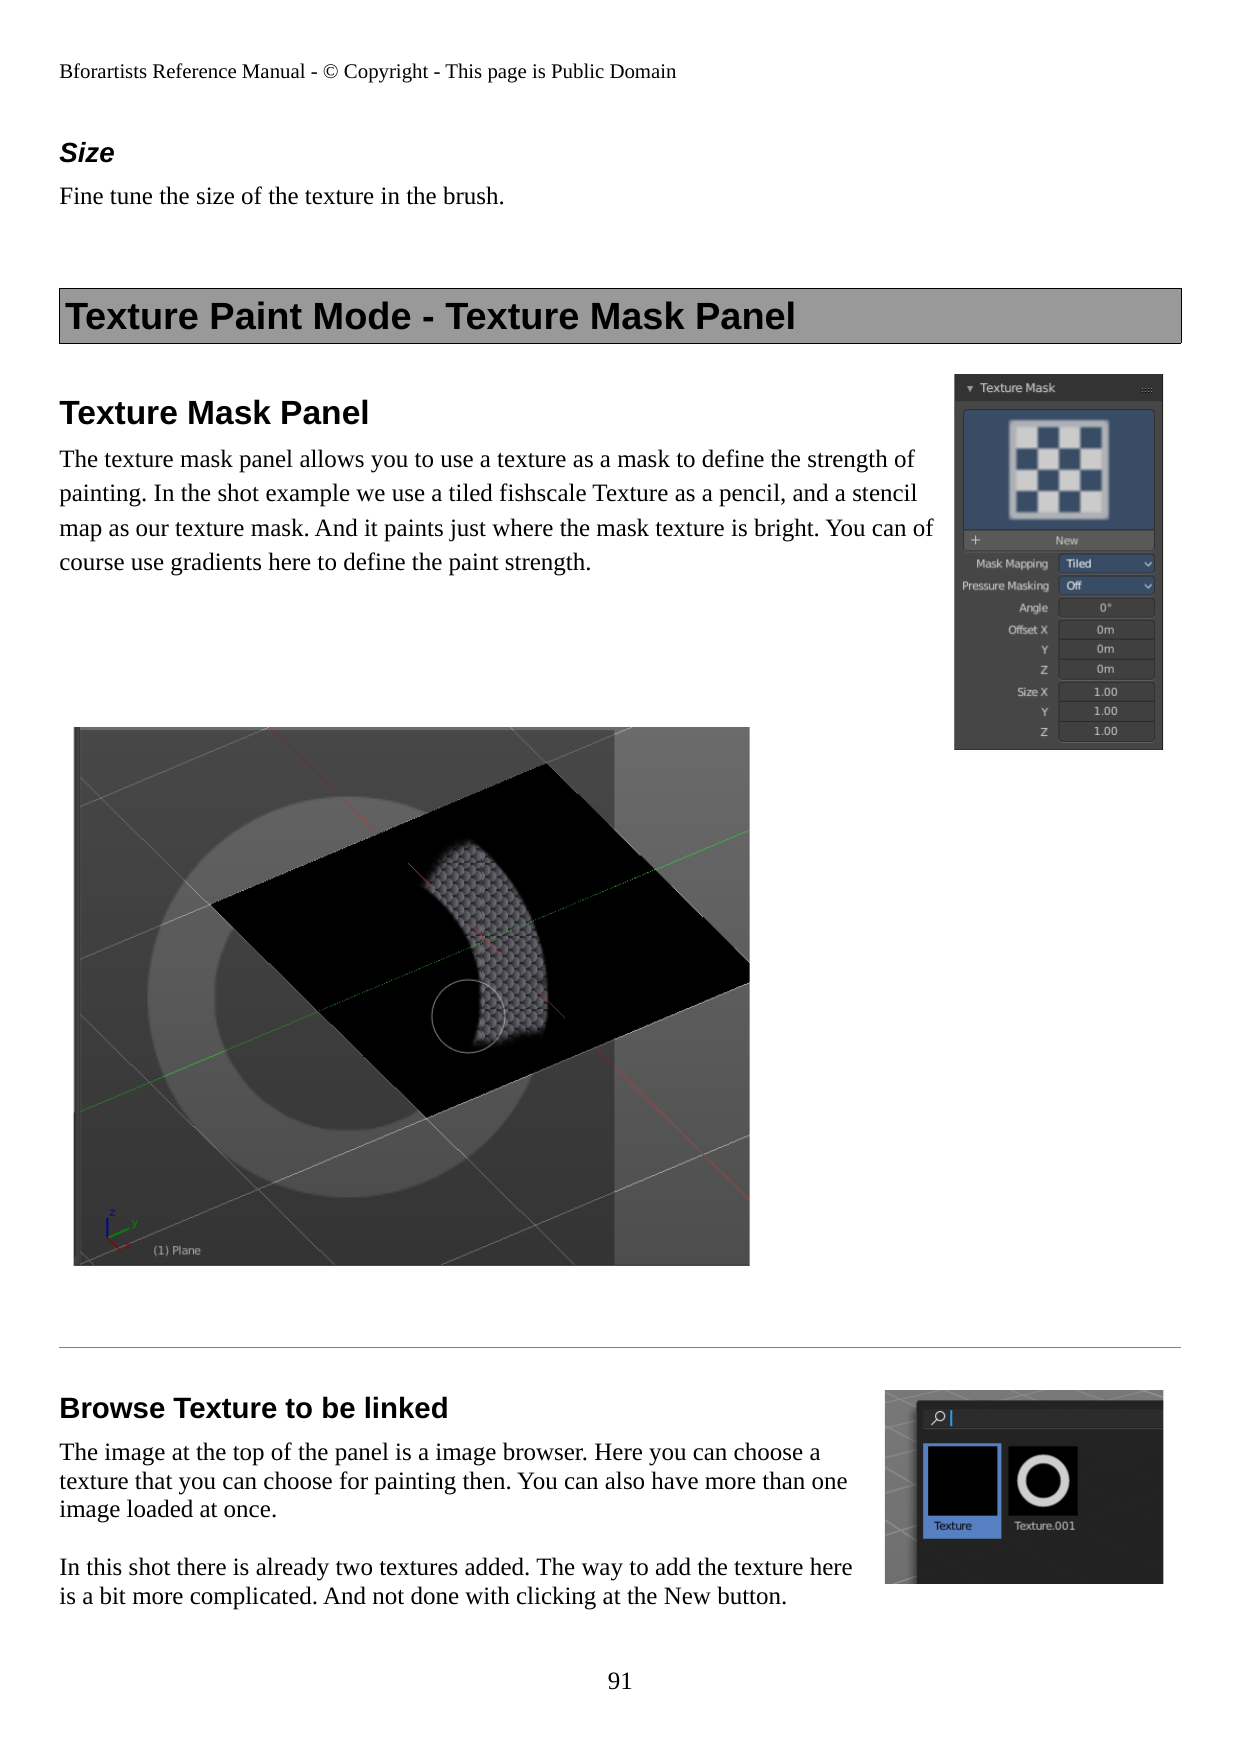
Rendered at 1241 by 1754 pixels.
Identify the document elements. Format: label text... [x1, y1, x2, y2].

text The image at the top of the panel is a image browser. Here you can choose a texture that you can choose for painting then. You can also have more than one image loaded at once. [59, 1437, 884, 1523]
text Fine tune the size of the texture in the brush. [59, 181, 1181, 210]
subtitle Texture Mask Panel [59, 392, 954, 431]
subtitle [1164, 392, 1181, 431]
text The texture mask panel allows you to use a texture as a mask to define the strength of painting. In the shot example we use a tiled fishscale Texture as a pencil, and a stencil map as our texture mask. And it paints just where the mask texture is bright. You can of course use gradients here to define the paint strength. [59, 444, 954, 576]
picture [954, 374, 1164, 750]
picture [884, 1390, 1164, 1584]
table_header Texture Paint Mode - Texture Mask Panel [60, 289, 1181, 343]
subtitle [1164, 1391, 1181, 1424]
picture [73, 727, 750, 1266]
text In this shot there is already two textures added. The way to add the texture here is a bit more complicated. And not done with clicking at the New button. [59, 1552, 1181, 1609]
subtitle Size [59, 137, 1181, 168]
subtitle Browse Texture to be linked [59, 1391, 884, 1424]
